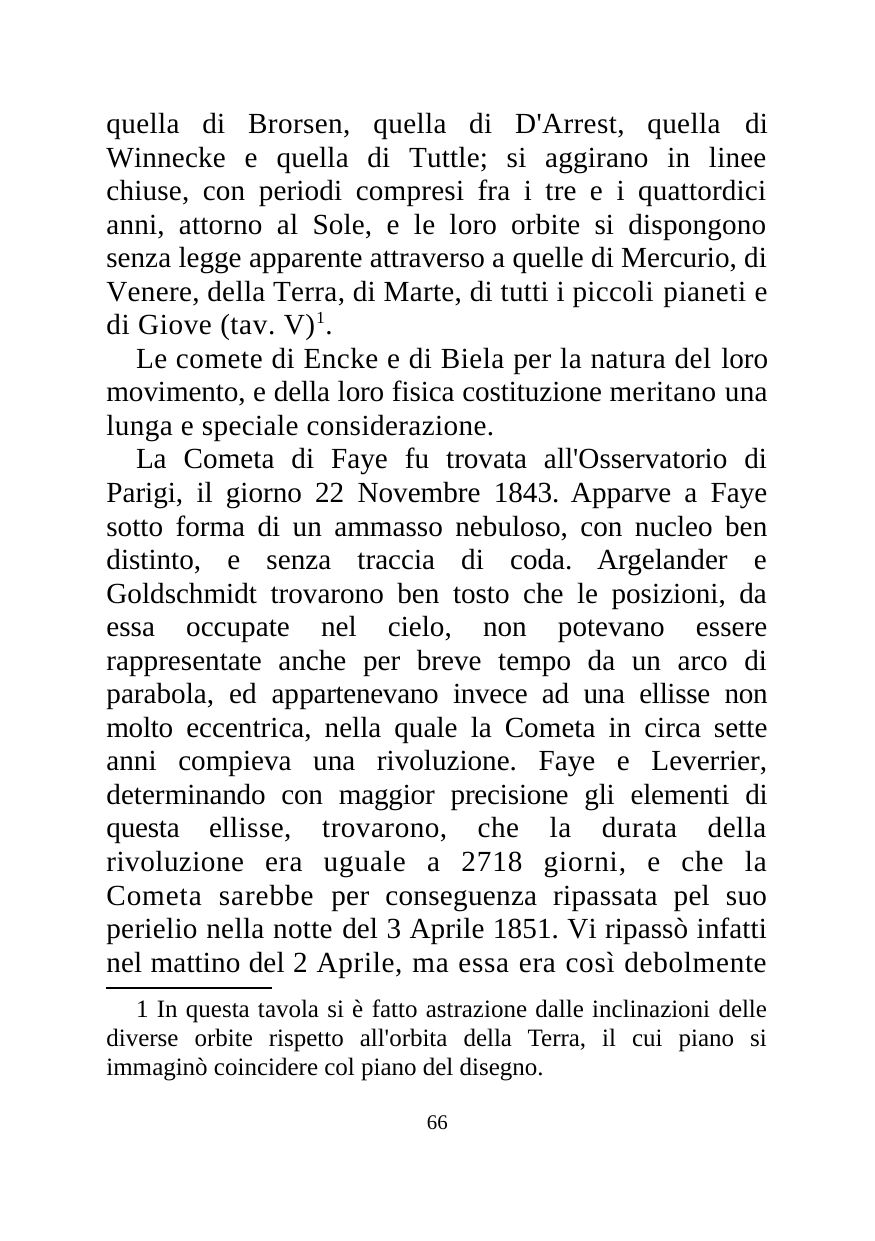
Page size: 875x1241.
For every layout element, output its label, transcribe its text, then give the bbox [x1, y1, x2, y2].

text In questa tavola si è fatto astrazione dalle inclinazioni delle diverse orbite rispetto all'orbita della Terra, il cui piano si immaginò coincidere col piano del disegno. [106, 994, 768, 1080]
text quella di Brorsen, quella di D'Arrest, quella di Winnecke e quella di Tuttle; si aggirano in linee chiuse, con periodi compresi fra i tre e i quattordici anni, attorno al Sole, e le loro orbite si dispongono senza legge apparente attraverso a quelle di Mercurio, di Venere, della Terra, di Marte, di tutti i piccoli pianeti e di Giove (tav. V). [106, 106, 768, 341]
text Le comete di Encke e di Biela per la natura del loro movimento, e della loro fisica costituzione meritano una lunga e speciale considerazione. [106, 341, 768, 442]
text La Cometa di Faye fu trovata all'Osservatorio di Parigi, il giorno 22 Novembre 1843. Apparve a Faye sotto forma di un ammasso nebuloso, con nucleo ben distinto, e senza traccia di coda. Argelander e Goldschmidt trovarono ben tosto che le posizioni, da essa occupate nel cielo, non potevano essere rappresentate anche per breve tempo da un arco di parabola, ed appartenevano invece ad una ellisse non molto eccentrica, nella quale la Cometa in circa sette anni compieva una rivoluzione. Faye e Leverrier, determinando con maggior precisione gli elementi di questa ellisse, trovarono, che la durata della rivoluzione era uguale a 2718 giorni, e che la Cometa sarebbe per conseguenza ripassata pel suo perielio nella notte del 3 Aprile 1851. Vi ripassò infatti nel mattino del 2 Aprile, ma essa era così debolmente [106, 442, 768, 978]
